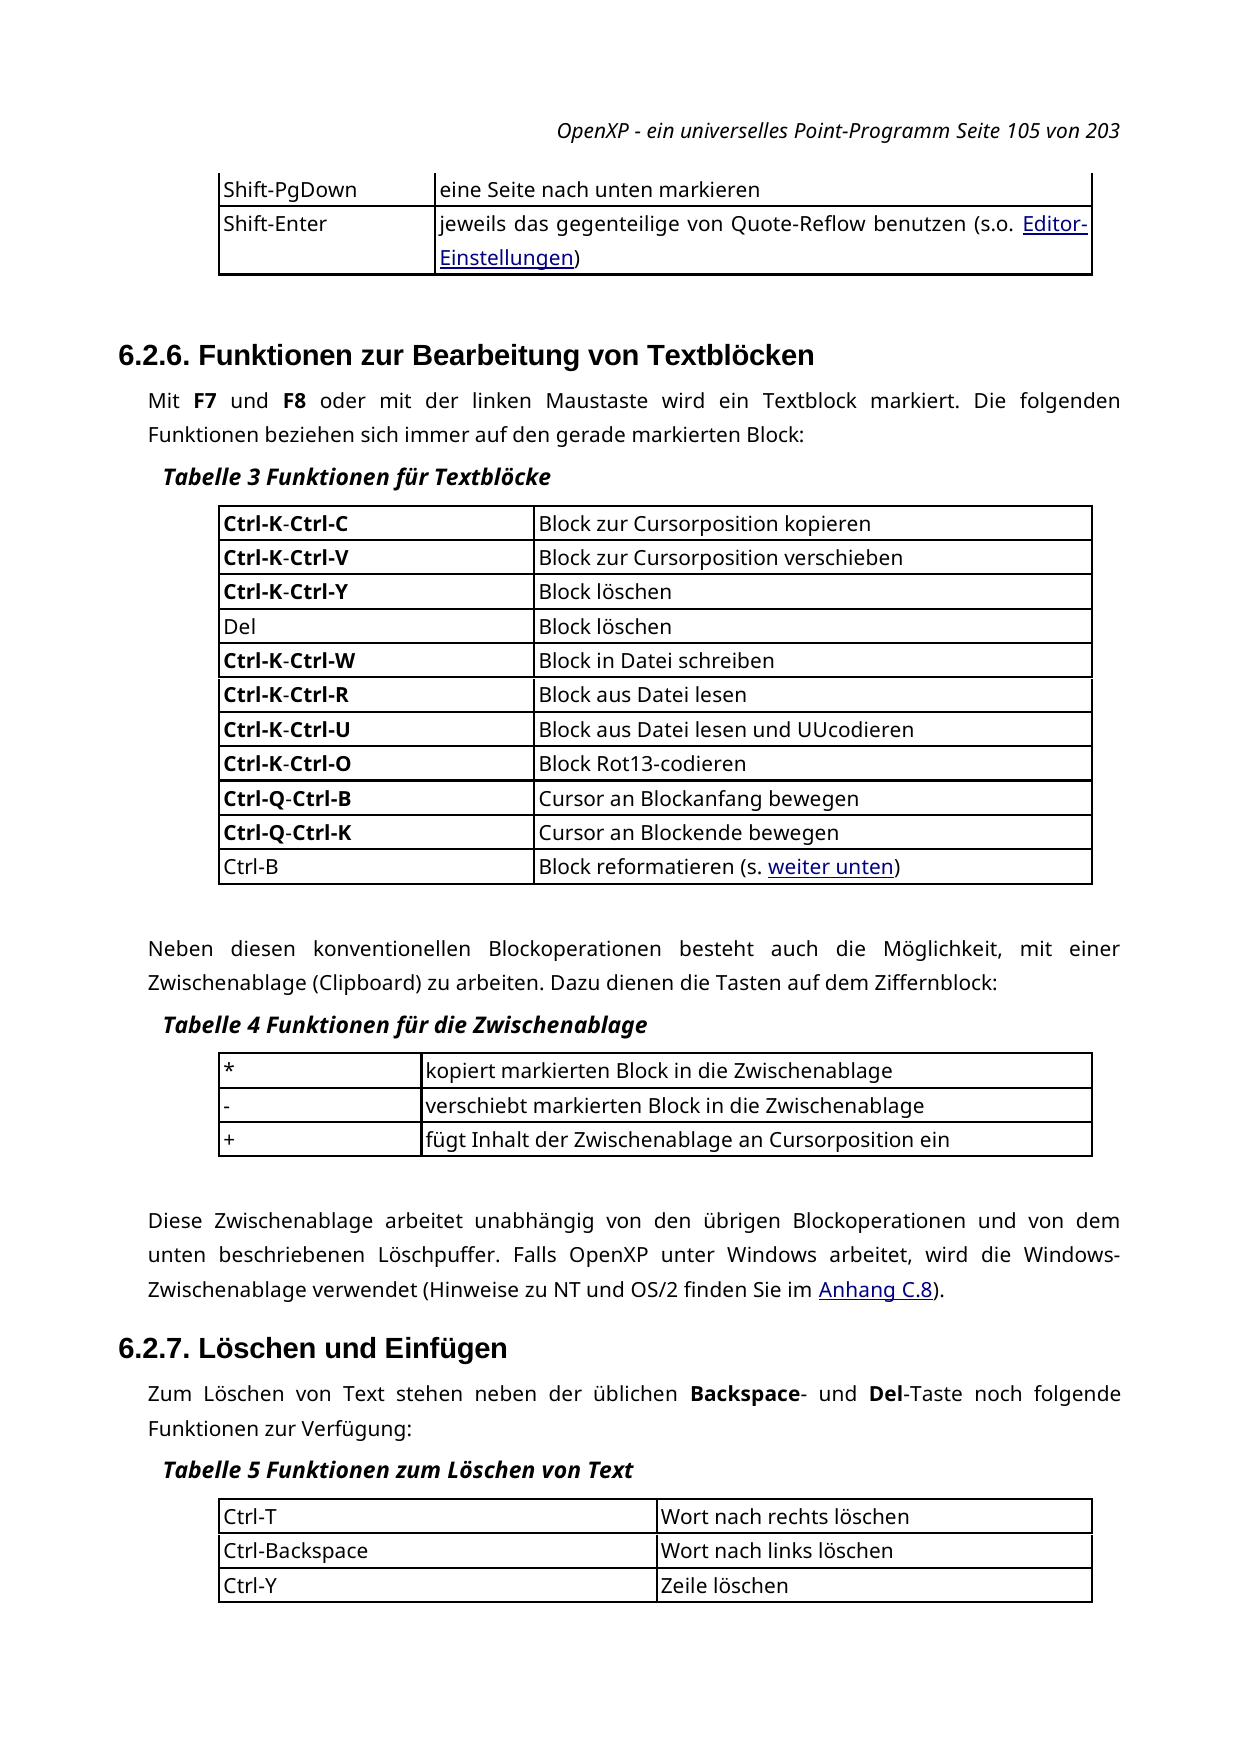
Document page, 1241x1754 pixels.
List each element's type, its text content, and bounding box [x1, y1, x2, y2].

table_cell Block Rot13-codieren [535, 747, 1091, 779]
text Tabelle 5 Funktionen zum Löschen von Text [162, 1454, 1122, 1486]
table_cell Cursor an Blockende bewegen [535, 816, 1091, 848]
table_cell Wort nach links löschen [658, 1535, 1091, 1567]
table_cell Ctrl-K-Ctrl-Y [220, 575, 533, 608]
table_cell eine Seite nach unten markieren [436, 173, 1091, 205]
table_cell Ctrl-K-Ctrl-V [220, 541, 533, 573]
table_cell Ctrl-B [220, 850, 533, 883]
table_cell Ctrl-Q-Ctrl-K [220, 816, 533, 848]
subtitle 6.2.7. Löschen und Einfügen [118, 1326, 1122, 1364]
table_cell jeweils das gegenteilige von Quote-Reflow benutzen (s.o. Editor-Einstellungen) [436, 207, 1091, 273]
table_header Block zur Cursorposition kopieren [535, 507, 1091, 539]
table_cell Block in Datei schreiben [535, 644, 1091, 676]
table_cell Ctrl-K-Ctrl-O [220, 747, 533, 779]
subtitle 6.2.6. Funktionen zur Bearbeitung von Textblöcken [118, 332, 1122, 371]
text Mit F7 und F8 oder mit der linken Maustaste wird ein Textblock markiert. Die folgenden Funktionen beziehen sich immer auf den gerade markierten Block: [148, 386, 1122, 448]
table_cell Ctrl-K-Ctrl-U [220, 713, 533, 745]
table_cell Ctrl-Q-Ctrl-B [220, 782, 533, 814]
table_cell Zeile löschen [658, 1569, 1091, 1601]
table_cell fügt Inhalt der Zwischenablage an Cursorposition ein [423, 1123, 1091, 1155]
table_cell Block zur Cursorposition verschieben [535, 541, 1091, 573]
table_header * [220, 1054, 420, 1087]
table_cell Ctrl-K-Ctrl-R [220, 679, 533, 711]
table_cell Ctrl-K-Ctrl-W [220, 644, 533, 676]
table_cell Cursor an Blockanfang bewegen [535, 782, 1091, 814]
table_cell Block aus Datei lesen und UUcodieren [535, 713, 1091, 745]
table_header Ctrl-K-Ctrl-C [220, 507, 533, 539]
table_cell Ctrl-Y [220, 1569, 656, 1601]
table_cell Shift-PgDown [220, 173, 434, 205]
text Diese Zwischenablage arbeitet unabhängig von den übrigen Blockoperationen und von dem unten beschriebenen Löschpuffer. Falls OpenXP unter Windows arbeitet, wird die Windows-Zwischenablage verwendet (Hinweise zu NT und OS/2 finden Sie im Anhang C.8). [148, 1206, 1122, 1303]
text Neben diesen konventionellen Blockoperationen besteht auch die Möglichkeit, mit einer Zwischenablage (Clipboard) zu arbeiten. Dazu dienen die Tasten auf dem Ziffernblock: [148, 933, 1122, 996]
table_cell Block löschen [535, 575, 1091, 608]
table_header Wort nach rechts löschen [658, 1500, 1091, 1532]
table_cell Ctrl-Backspace [220, 1535, 656, 1567]
table_cell Shift-Enter [220, 207, 434, 273]
table_cell - [220, 1089, 420, 1121]
table_cell Block reformatieren (s. weiter unten) [535, 850, 1091, 883]
text Tabelle 4 Funktionen für die Zwischenablage [162, 1009, 1122, 1040]
table_header Ctrl-T [220, 1500, 656, 1532]
table_cell Del [220, 610, 533, 642]
table_cell Block löschen [535, 610, 1091, 642]
table_cell verschiebt markierten Block in die Zwischenablage [423, 1089, 1091, 1121]
table_cell + [220, 1123, 420, 1155]
table_cell Block aus Datei lesen [535, 679, 1091, 711]
text Tabelle 3 Funktionen für Textblöcke [162, 461, 1122, 492]
table_header kopiert markierten Block in die Zwischenablage [423, 1054, 1091, 1087]
text Zum Löschen von Text stehen neben der üblichen Backspace- und Del-Taste noch folgende Funktionen zur Verfügung: [148, 1379, 1122, 1442]
